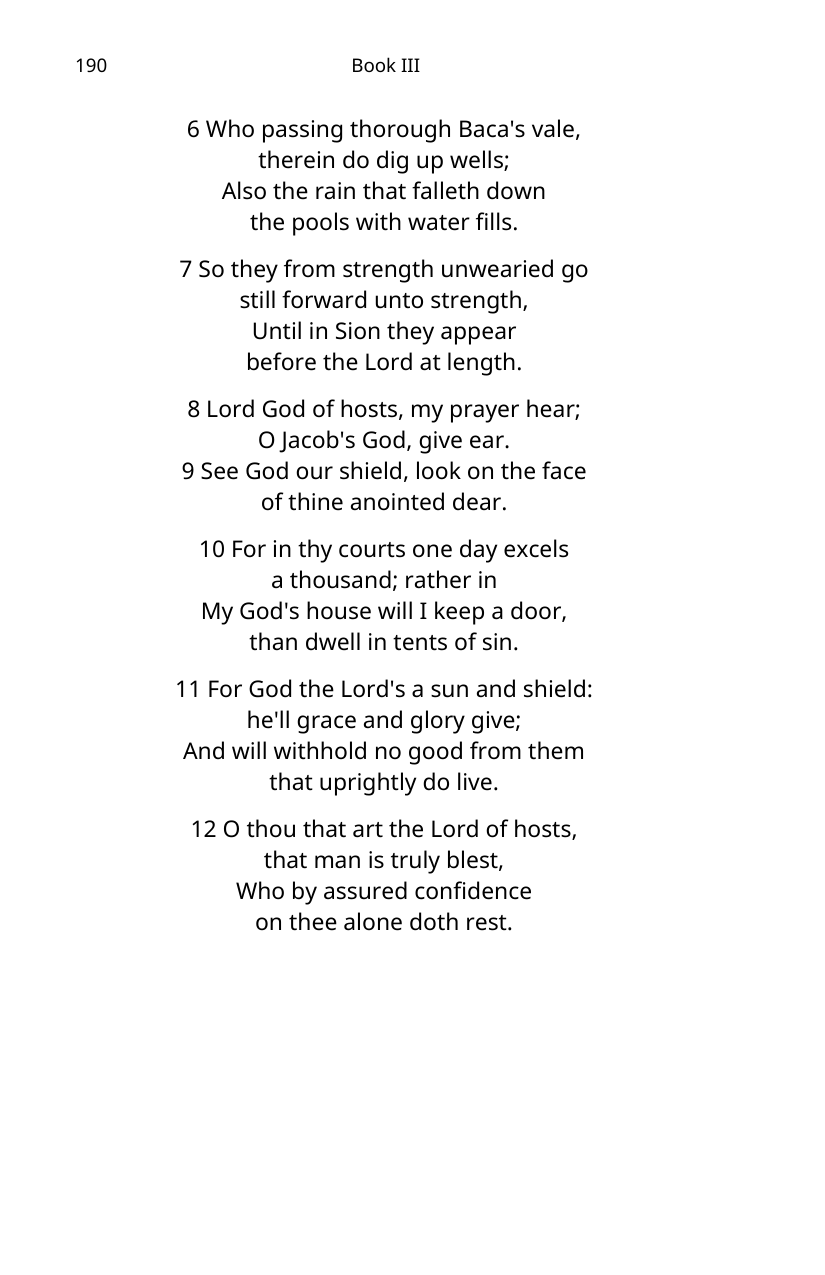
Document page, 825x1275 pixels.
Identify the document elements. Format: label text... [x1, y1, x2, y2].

text 8 Lord God of hosts, my prayer hear; O Jacob's God, give ear. 9 See God our shield, look on the face of thine anointed dear. [75, 392, 693, 517]
text 10 For in thy courts one day excels a thousand; rather in My God's house will I keep a door, than dwell in tents of sin. [75, 532, 693, 657]
text 11 For God the Lord's a sun and shield: he'll grace and glory give; And will withhold no good from them that uprightly do live. [75, 672, 693, 797]
text 7 So they from strength unwearied go still forward unto strength, Until in Sion they appear before the Lord at length. [75, 252, 693, 377]
text 12 O thou that art the Lord of hosts, that man is truly blest, Who by assured confidence on thee alone doth rest. [75, 812, 693, 937]
text 6 Who passing thorough Baca's vale, therein do dig up wells; Also the rain that falleth down the pools with water fills. [75, 112, 693, 237]
